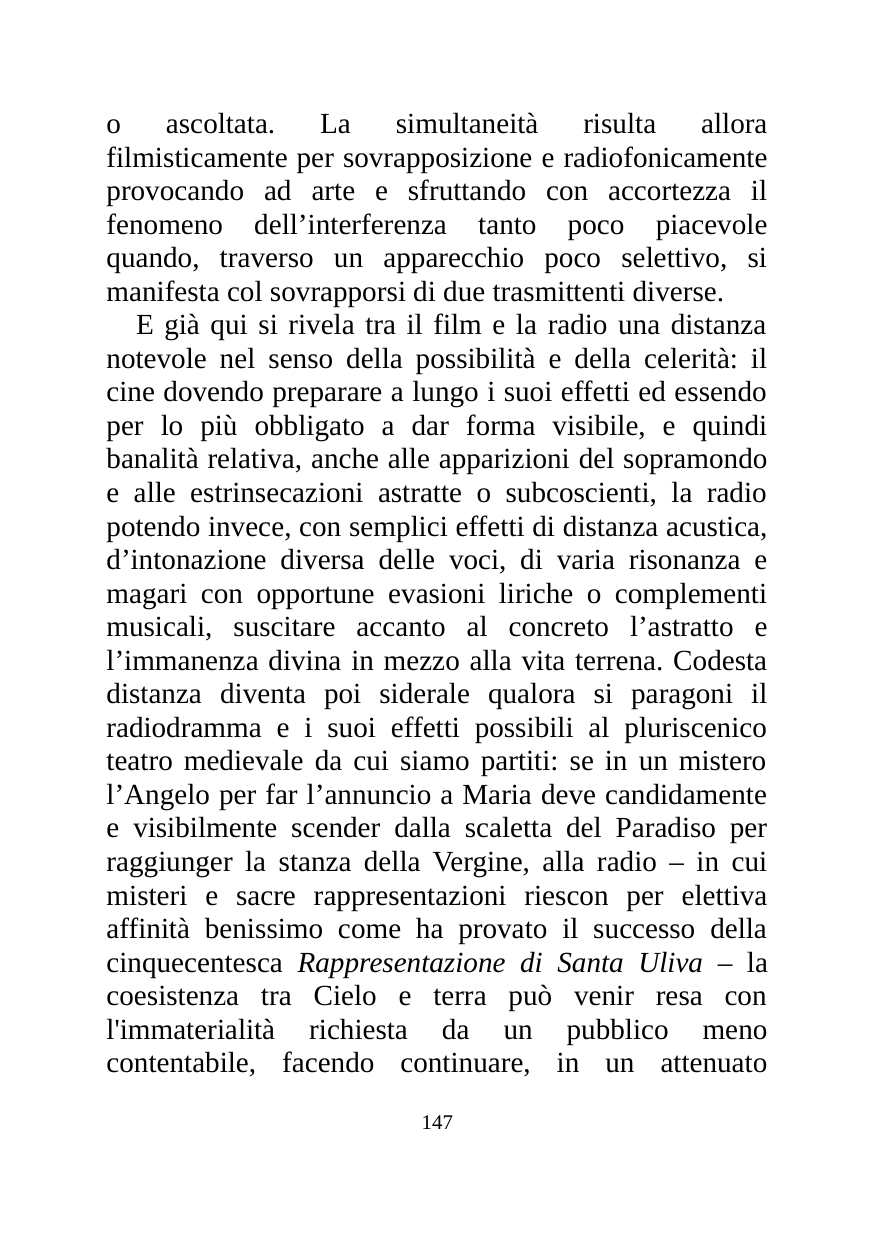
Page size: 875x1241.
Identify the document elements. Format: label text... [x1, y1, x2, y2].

text o ascoltata. La simultaneità risulta allora filmisticamente per sovrapposizione e radiofonicamente provocando ad arte e sfruttando con accortezza il fenomeno dell’interferenza tanto poco piacevole quando, traverso un apparecchio poco selettivo, si manifesta col sovrapporsi di due trasmittenti diverse. [106, 106, 768, 307]
text E già qui si rivela tra il film e la radio una distanza notevole nel senso della possibilità e della celerità: il cine dovendo preparare a lungo i suoi effetti ed essendo per lo più obbligato a dar forma visibile, e quindi banalità relativa, anche alle apparizioni del sopramondo e alle estrinsecazioni astratte o subcoscienti, la radio potendo invece, con semplici effetti di distanza acustica, d’intonazione diversa delle voci, di varia risonanza e magari con opportune evasioni liriche o complementi musicali, suscitare accanto al concreto l’astratto e l’immanenza divina in mezzo alla vita terrena. Codesta distanza diventa poi siderale qualora si paragoni il radiodramma e i suoi effetti possibili al pluriscenico teatro medievale da cui siamo partiti: se in un mistero l’Angelo per far l’annuncio a Maria deve candidamente e visibilmente scender dalla scaletta del Paradiso per raggiunger la stanza della Vergine, alla radio – in cui misteri e sacre rappresentazioni riescon per elettiva affinità benissimo come ha provato il successo della cinquecentesca Rappresentazione di Santa Uliva – la coesistenza tra Cielo e terra può venir resa con l'immaterialità richiesta da un pubblico meno contentabile, facendo continuare, in un attenuato [106, 307, 768, 1079]
